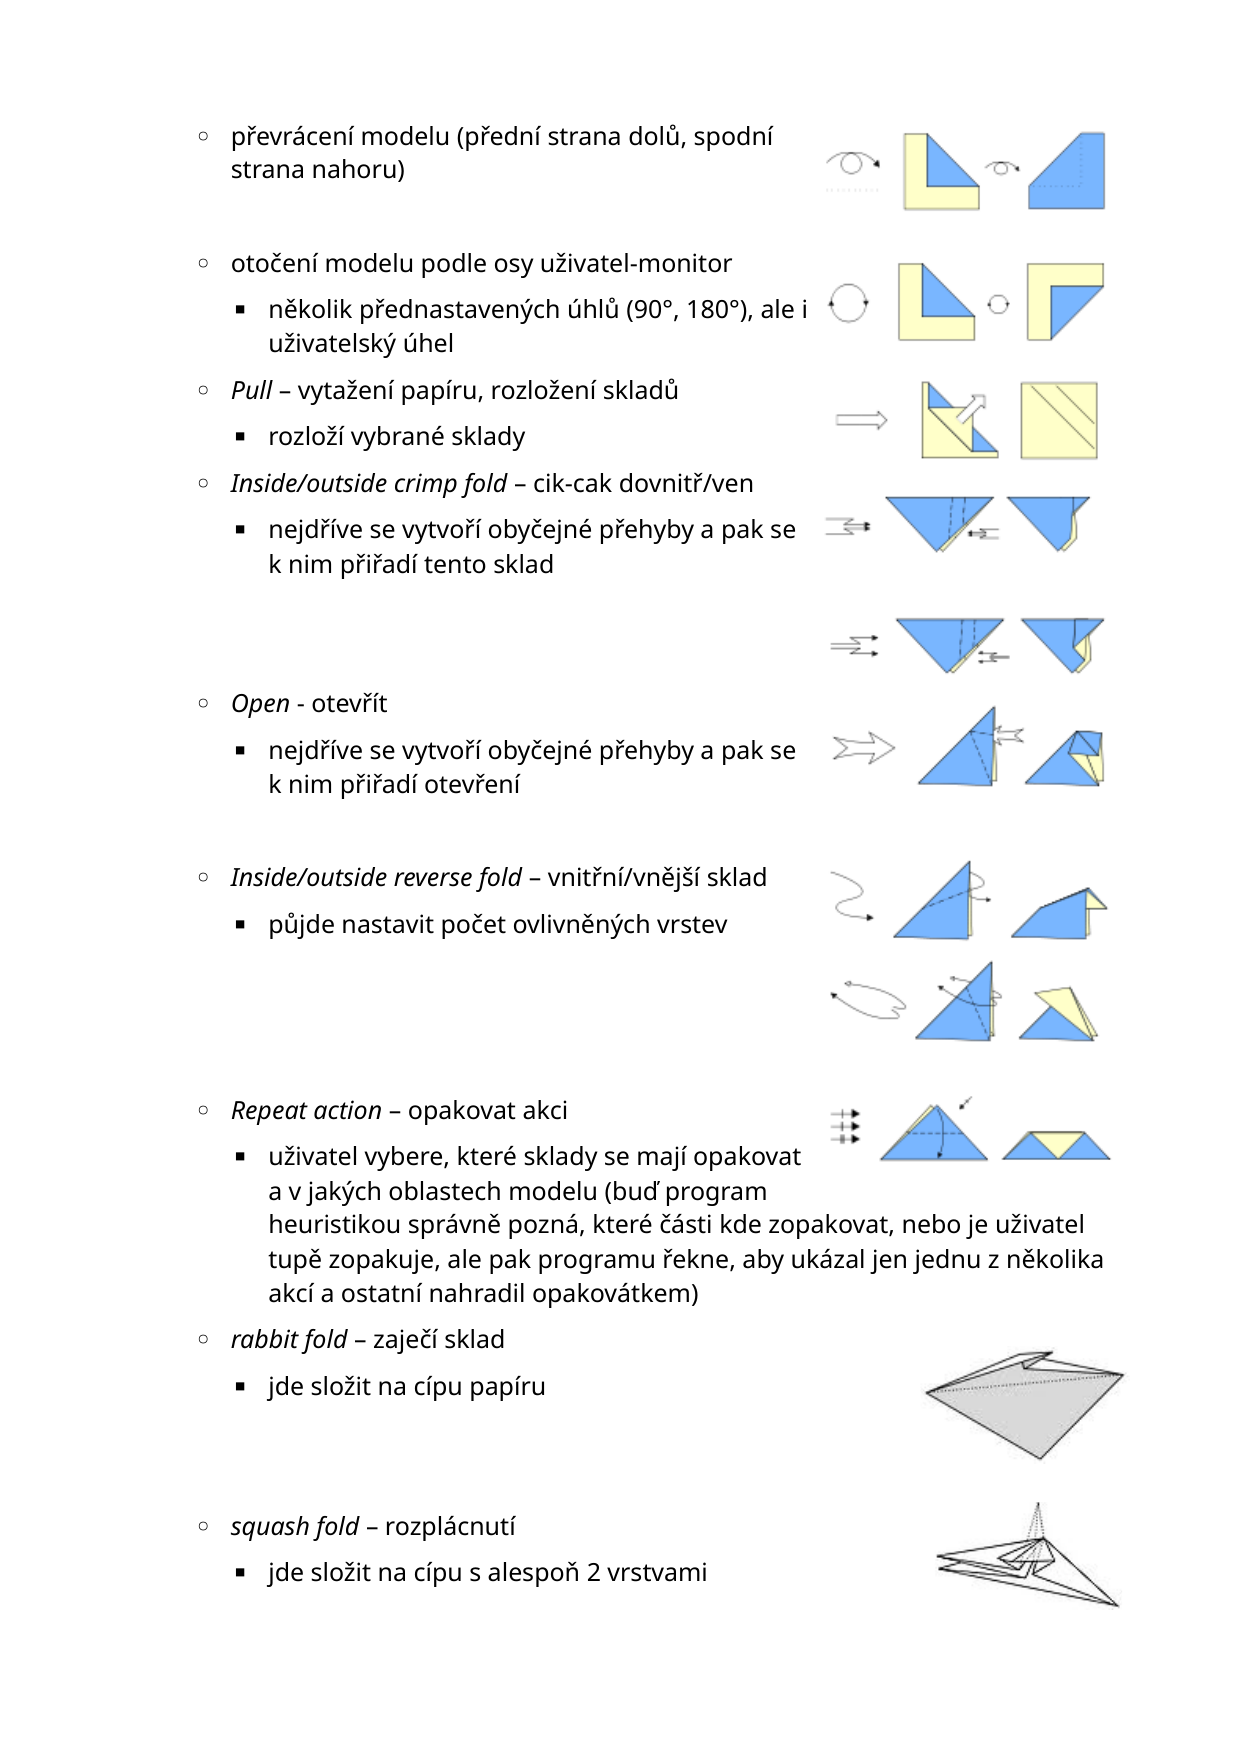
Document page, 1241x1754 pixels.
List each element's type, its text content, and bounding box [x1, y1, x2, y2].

list převrácení modelu (přední strana dolů, spodní strana nahoru) [193, 118, 1122, 186]
list půjde nastavit počet ovlivněných vrstev [231, 906, 809, 940]
picture [809, 855, 1123, 949]
list několik přednastavených úhlů (90°, 180°), ale i uživatelský úhel [231, 292, 1122, 360]
list Repeat action – opakovat akci [193, 1092, 809, 1127]
picture [809, 1084, 1123, 1179]
picture [809, 701, 1123, 796]
list Open - otevřít [193, 686, 1122, 720]
list otočení modelu podle osy uživatel-monitor [193, 245, 1122, 279]
picture [811, 124, 1124, 219]
list nejdříve se vytvoří obyčejné přehyby a pak se k nim přiřadí otevření [231, 732, 1122, 801]
list Pull – vytažení papíru, rozložení skladů [193, 372, 1122, 407]
list squash fold – rozplácnutí [193, 1508, 934, 1542]
list jde složit na cípu s alespoň 2 vrstvami [231, 1555, 934, 1589]
picture [798, 475, 1112, 570]
list nejdříve se vytvoří obyčejné přehyby a pak se k nim přiřadí tento sklad [231, 512, 1122, 580]
list jde složit na cípu papíru [231, 1368, 920, 1402]
picture [920, 1346, 1130, 1464]
picture [809, 254, 1123, 349]
picture [809, 956, 1123, 1051]
picture [809, 598, 1123, 692]
picture [809, 374, 1123, 468]
list rabbit fold – zaječí sklad [193, 1322, 1122, 1356]
list Inside/outside crimp fold – cik-cak dovnitř/ven [193, 466, 1122, 500]
picture [934, 1502, 1123, 1610]
list rozloží vybrané sklady [231, 419, 809, 453]
list uživatel vybere, které sklady se mají opakovat a v jakých oblastech modelu (buď program heuristikou správně pozná, které části kde zopakovat, nebo je uživatel tupě zopakuje, ale pak programu řekne, aby ukázal jen jednu z několika akcí a ostatní nahradil opakovátkem) [231, 1139, 1122, 1309]
list Inside/outside reverse fold – vnitřní/vnější sklad [193, 860, 809, 894]
